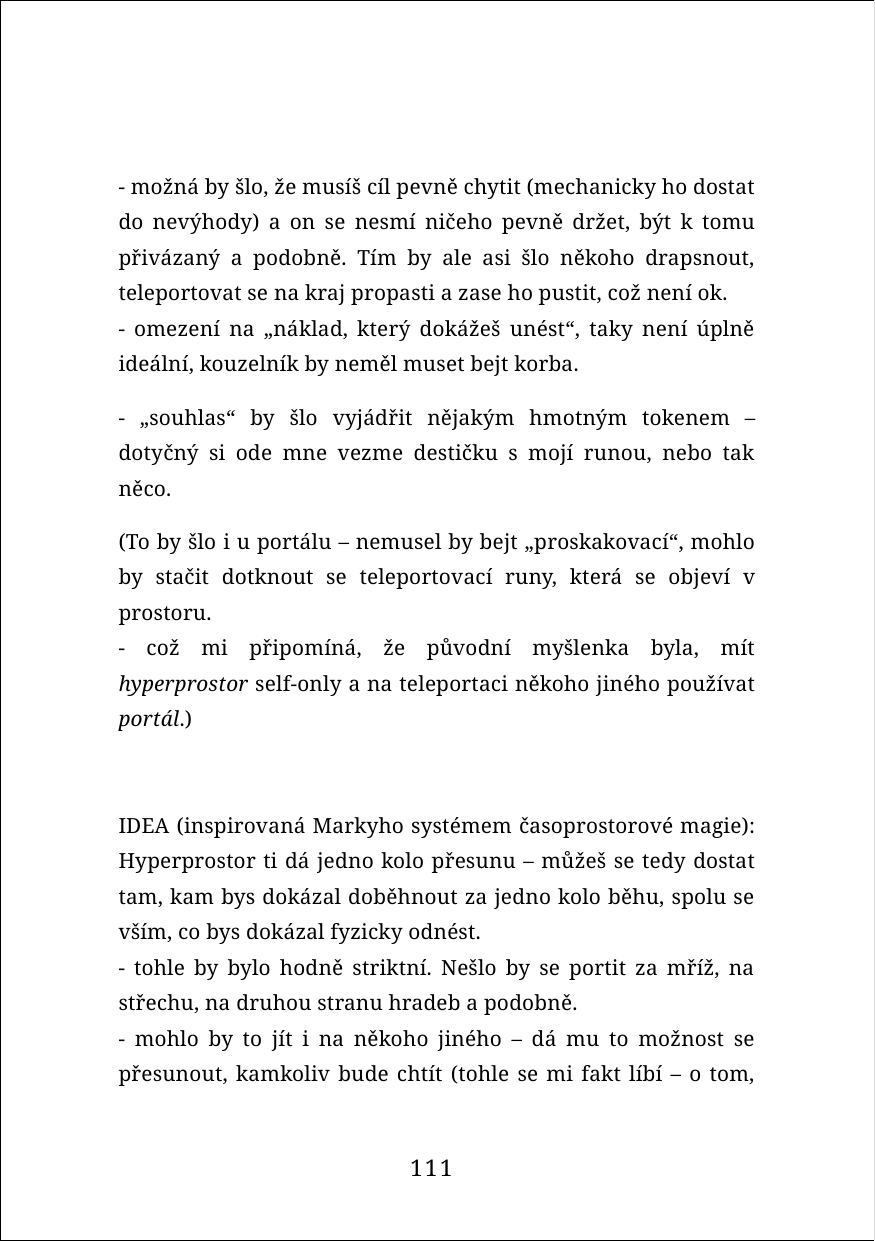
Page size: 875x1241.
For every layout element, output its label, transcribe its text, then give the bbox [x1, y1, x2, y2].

text - „souhlas“ by šlo vyjádřit nějakým hmotným tokenem – dotyčný si ode mne vezme destičku s mojí runou, nebo tak něco. [118, 403, 756, 502]
text (To by šlo i u portálu – nemusel by bejt „proskakovací“, mohlo by stačit dotknout se teleportovací runy, která se objeví v prostoru. - což mi připomíná, že původní myšlenka byla, mít hyperprostor self-only a na teleportaci někoho jiného používat portál.) [118, 527, 756, 733]
text - možná by šlo, že musíš cíl pevně chytit (mechanicky ho dostat do nevýhody) a on se nesmí ničeho pevně držet, být k tomu přivázaný a podobně. Tím by ale asi šlo někoho drapsnout, teleportovat se na kraj propasti a zase ho pustit, což není ok. - omezení na „náklad, který dokážeš unést“, taky není úplně ideální, kouzelník by neměl muset bejt korba. [118, 172, 756, 378]
text IDEA (inspirovaná Markyho systémem časoprostorové magie): Hyperprostor ti dá jedno kolo přesunu – můžeš se tedy dostat tam, kam bys dokázal doběhnout za jedno kolo běhu, spolu se vším, co bys dokázal fyzicky odnést. - tohle by bylo hodně striktní. Nešlo by se portit za mříž, na střechu, na druhou stranu hradeb a podobně. - mohlo by to jít i na někoho jiného – dá mu to možnost se přesunout, kamkoliv bude chtít (tohle se mi fakt líbí – o tom, [118, 811, 756, 1088]
